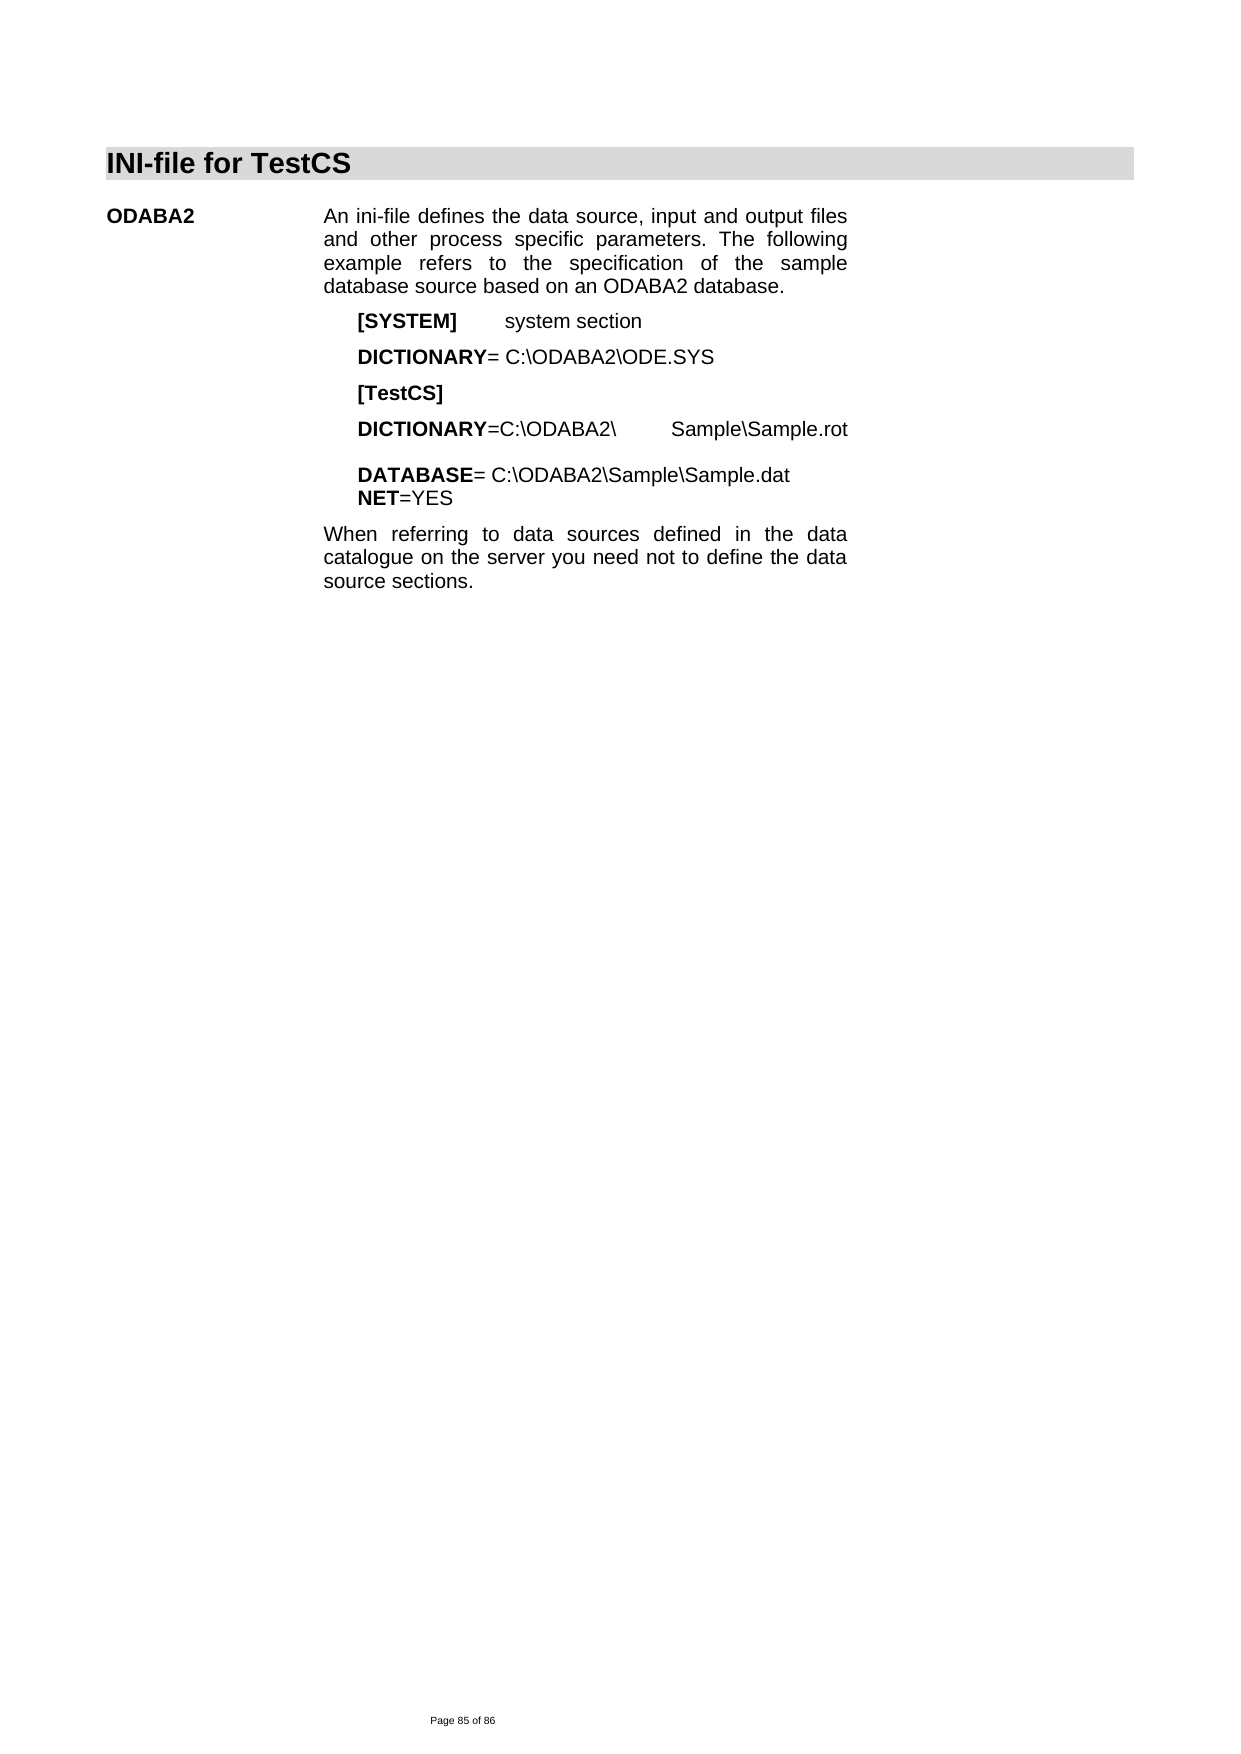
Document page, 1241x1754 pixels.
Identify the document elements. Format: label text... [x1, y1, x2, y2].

table_header An ini-file defines the data source, input and output files and other process specific parameters. The following example refers to the specification of the sample database source based on an ODABA2 database. [SYSTEM] system section DICTIONARY= C:\ODABA2\ODE.SYS [TestCS] DICTIONARY=C:\ODABA2\ Sample\Sample.rot DATABASE= C:\ODABA2\Sample\Sample.dat NET=YES When referring to data sources defined in the data catalogue on the server you need not to define the data source sections. [312, 205, 859, 605]
subtitle INI-file for TestCS [106, 147, 1134, 180]
table_header ODABA2 [95, 205, 312, 605]
